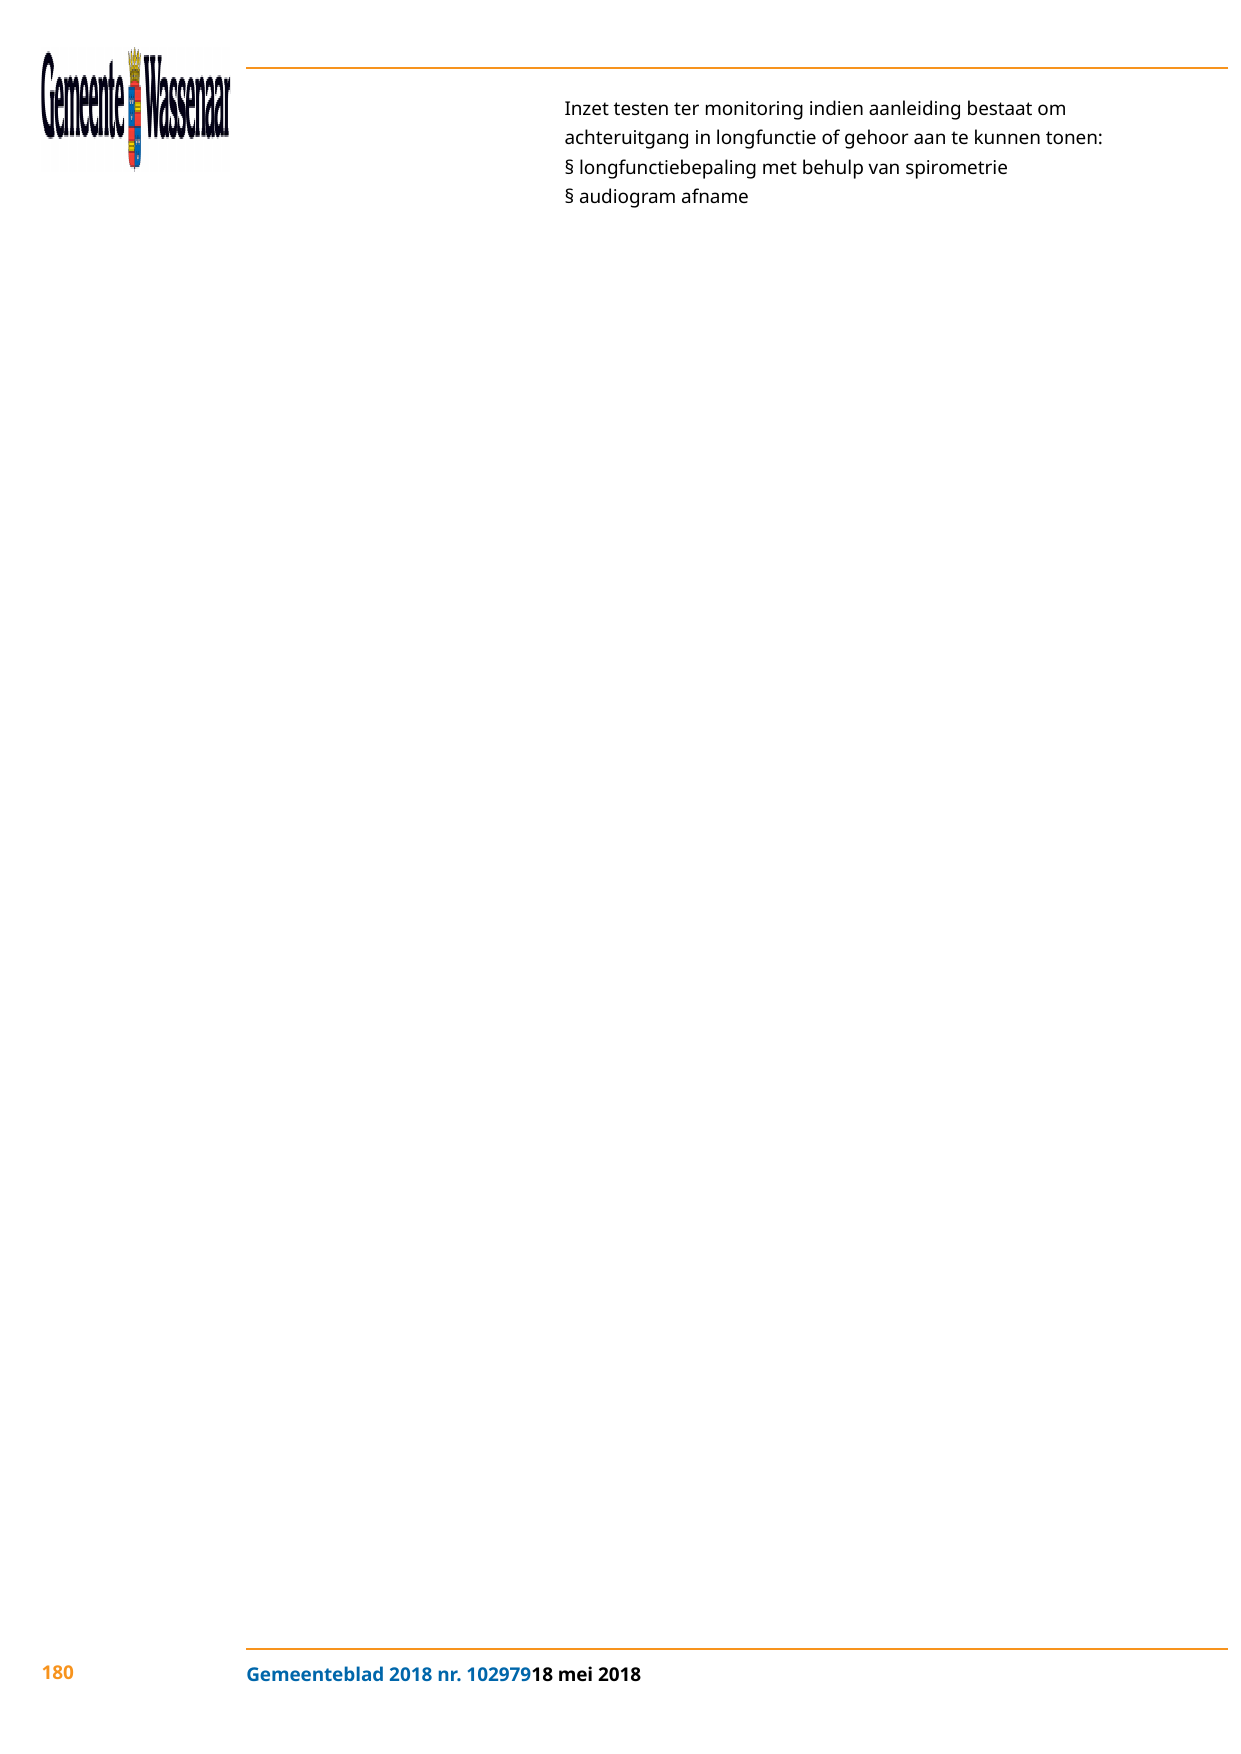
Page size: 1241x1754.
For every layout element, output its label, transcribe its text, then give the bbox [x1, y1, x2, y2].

picture [41, 47, 231, 172]
table_cell [248, 95, 564, 209]
table_cell Inzet testen ter monitoring indien aanleiding bestaat om achteruitgang in longfunctie of gehoor aan te kunnen tonen: § longfunctiebepaling met behulp van spirometrie § audiogram afname [564, 95, 1152, 209]
